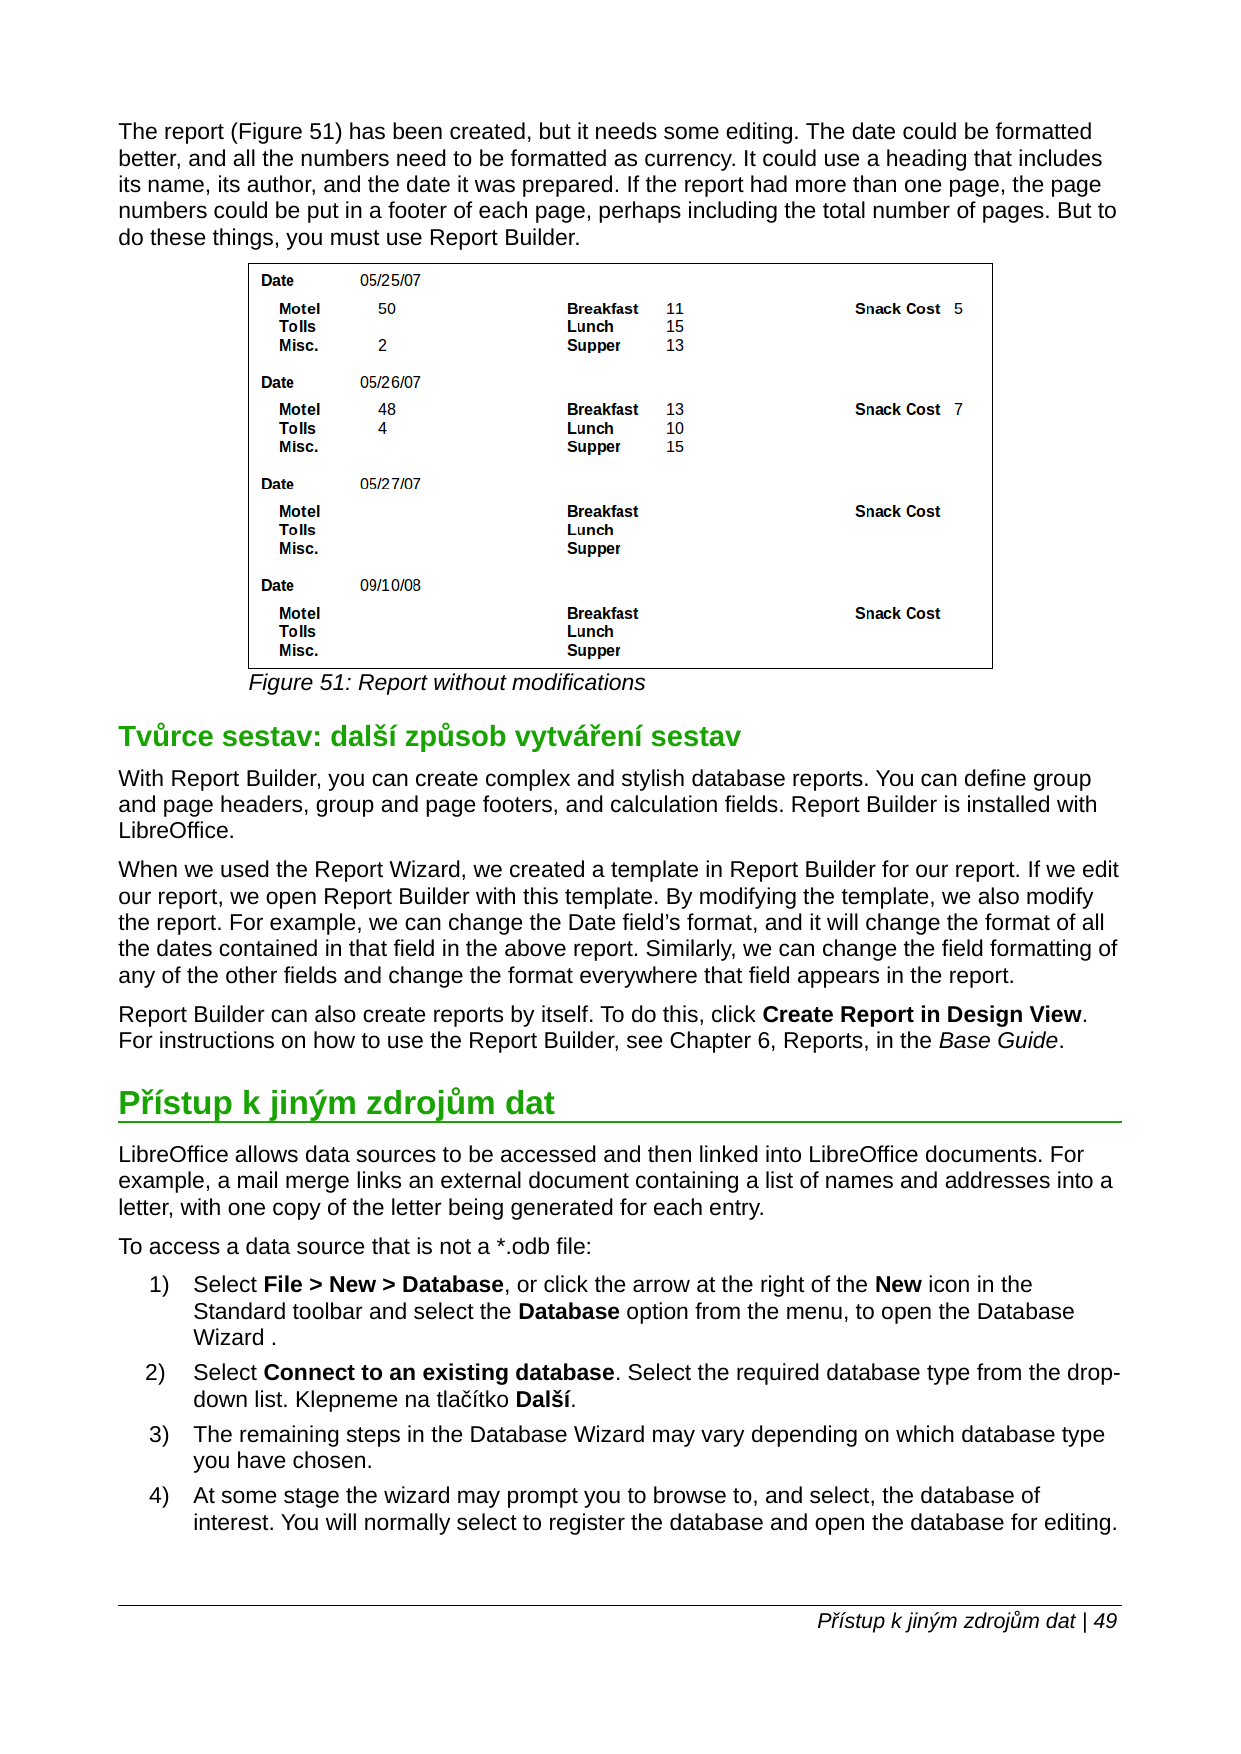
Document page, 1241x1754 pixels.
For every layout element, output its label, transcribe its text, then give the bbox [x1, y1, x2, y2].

text When we used the Report Wizard, we created a template in Report Builder for our report. If we edit our report, we open Report Builder with this template. By modifying the template, we also modify the report. For example, we can change the Date field’s format, and it will change the format of all the dates contained in that field in the above report. Similarly, we can change the field formatting of any of the other fields and change the format everywhere that field appears in the report. [118, 856, 1122, 988]
subtitle Tvůrce sestav: další způsob vytváření sestav [118, 719, 1122, 753]
list To access a data source that is not a *.odb file: [118, 1233, 1122, 1259]
text Figure 51: Report without modifications [248, 669, 992, 695]
subtitle Přístup k jiným zdrojům dat [118, 1083, 1122, 1121]
list Select Connect to an existing database. Select the required database type from the drop-down list. Klepneme na tlačítko Další. [165, 1359, 1122, 1412]
text The report (Figure 51) has been created, but it needs some editing. The date could be formatted better, and all the numbers need to be formatted as currency. It could use a heading that includes its name, its author, and the date it was prepared. If the report had more than one page, the page numbers could be put in a footer of each page, perhaps including the total number of pages. But to do these things, you must use Report Builder. [118, 118, 1122, 250]
list Select File > New > Database, or click the arrow at the right of the New icon in the Standard toolbar and select the Database option from the menu, to open the Database Wizard . [169, 1271, 1122, 1351]
text Report Builder can also create reports by itself. To do this, click Create Report in Design View. For instructions on how to use the Report Builder, see Chapter 6, Reports, in the Base Guide. [118, 1001, 1122, 1053]
list At some stage the wizard may prompt you to browse to, and select, the database of interest. You will normally select to register the database and open the database for editing. [169, 1482, 1122, 1535]
text With Report Builder, you can create complex and stylish database reports. You can define group and page headers, group and page footers, and calculation fields. Report Builder is installed with LibreOffice. [118, 765, 1122, 844]
text LibreOffice allows data sources to be accessed and then linked into LibreOffice documents. For example, a mail merge links an external document containing a list of names and addresses into a letter, with one copy of the letter being generated for each entry. [118, 1141, 1122, 1220]
list The remaining steps in the Database Wizard may vary depending on which database type you have chosen. [169, 1421, 1122, 1474]
picture [249, 264, 992, 668]
